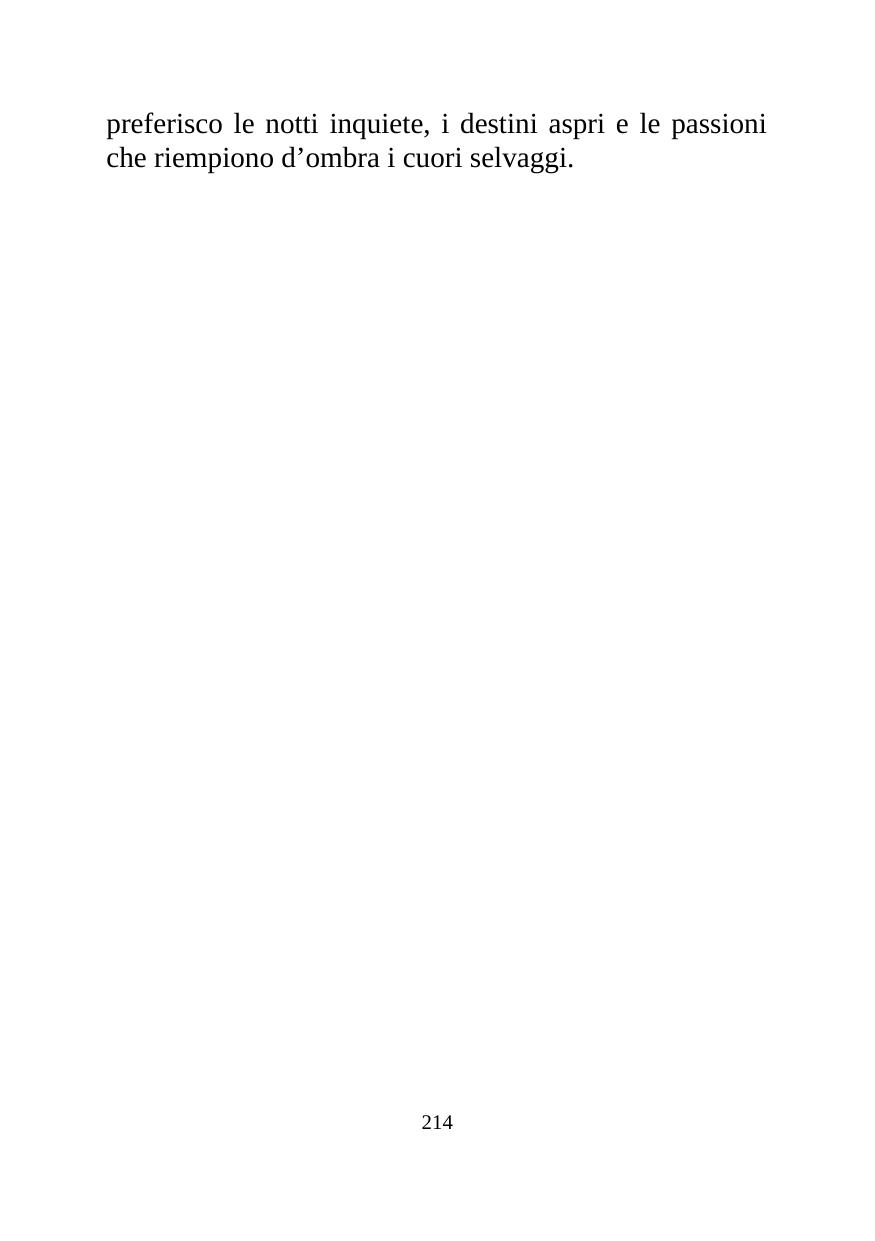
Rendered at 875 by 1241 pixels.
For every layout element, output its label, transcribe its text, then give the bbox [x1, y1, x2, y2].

text preferisco le notti inquiete, i destini aspri e le passioni che riempiono d’ombra i cuori selvaggi. [106, 106, 768, 173]
